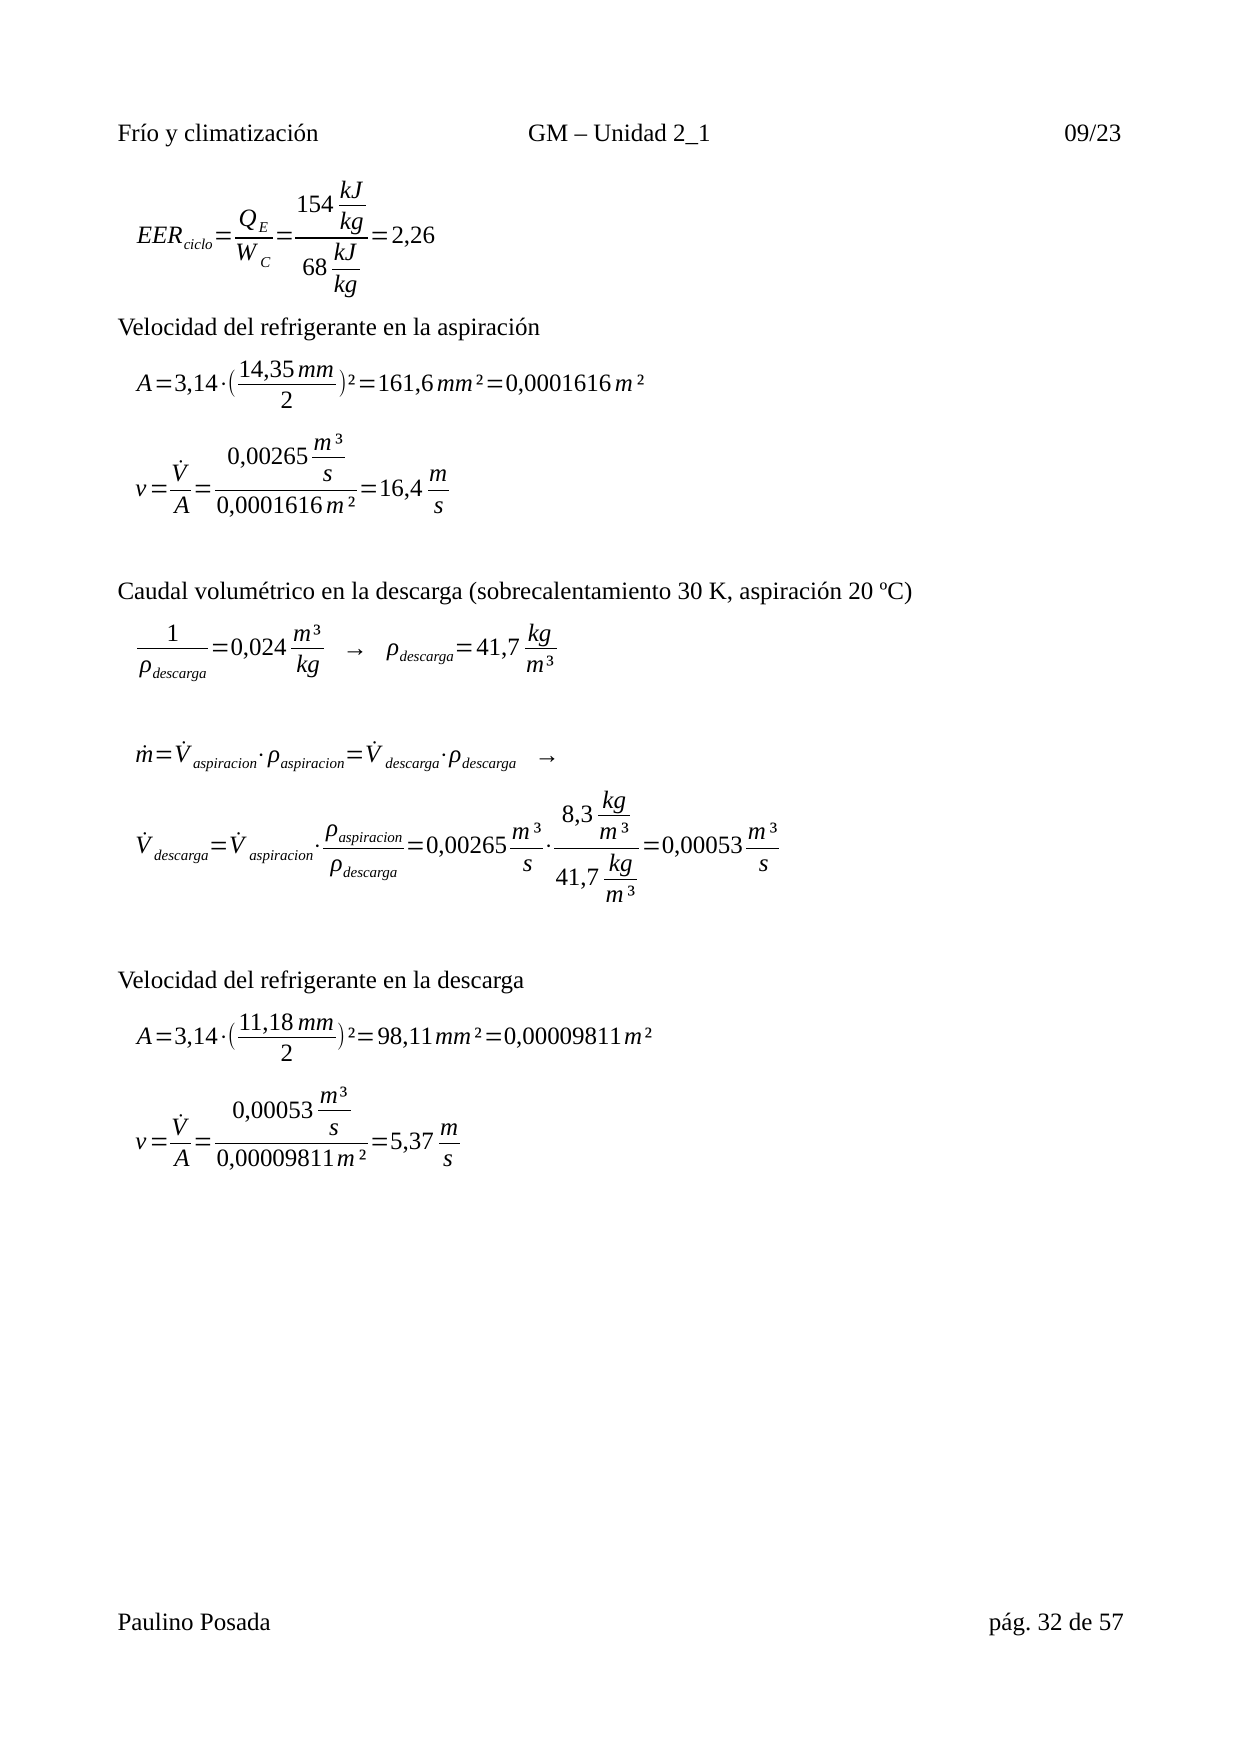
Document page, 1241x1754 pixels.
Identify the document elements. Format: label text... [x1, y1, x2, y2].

text → [117, 619, 1123, 682]
text Velocidad del refrigerante en la aspiración [117, 312, 1123, 341]
text → [117, 740, 1123, 908]
text Caudal volumétrico en la descarga (sobrecalentamiento 30 K, aspiración 20 ºC) [117, 576, 1123, 605]
text Velocidad del refrigerante en la descarga [117, 966, 1123, 994]
